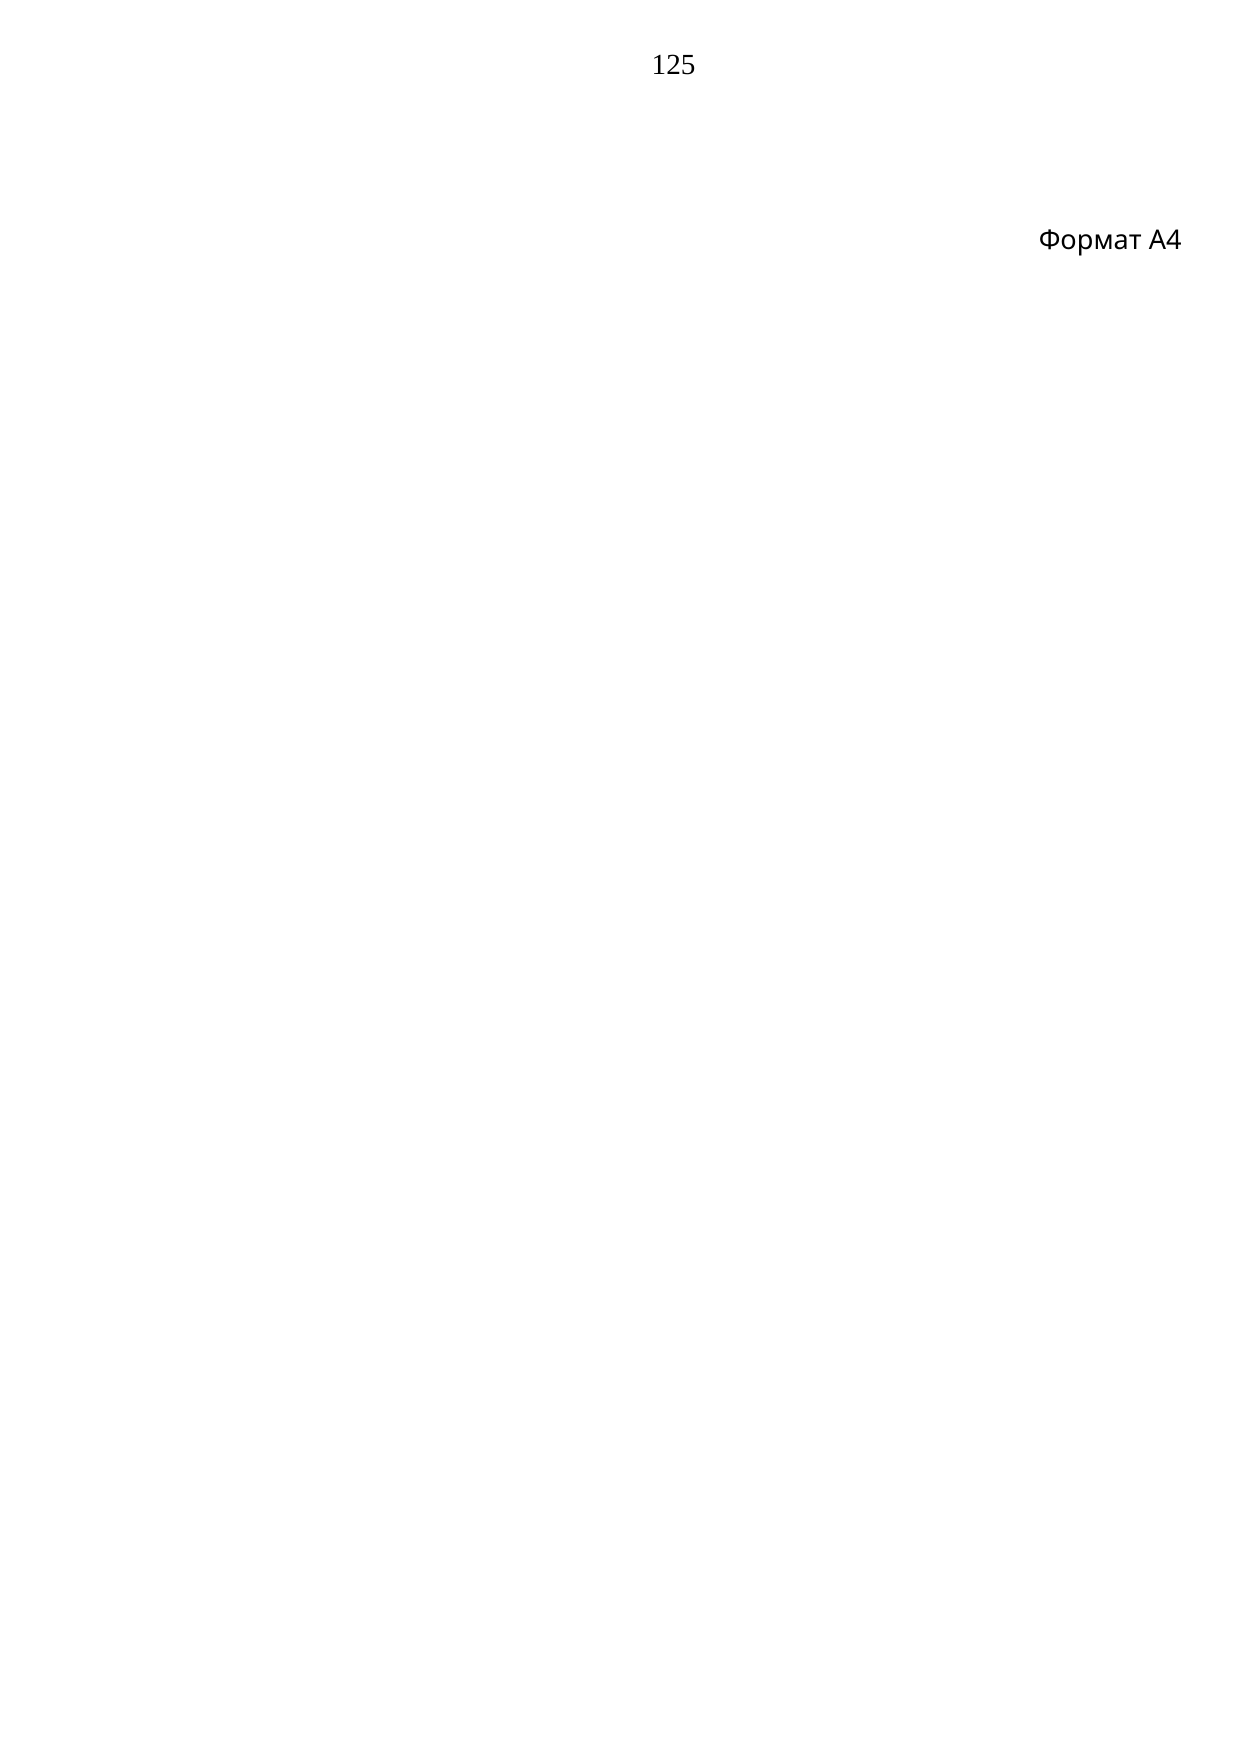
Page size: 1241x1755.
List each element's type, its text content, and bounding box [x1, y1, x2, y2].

text Формат А4 [165, 220, 1181, 257]
